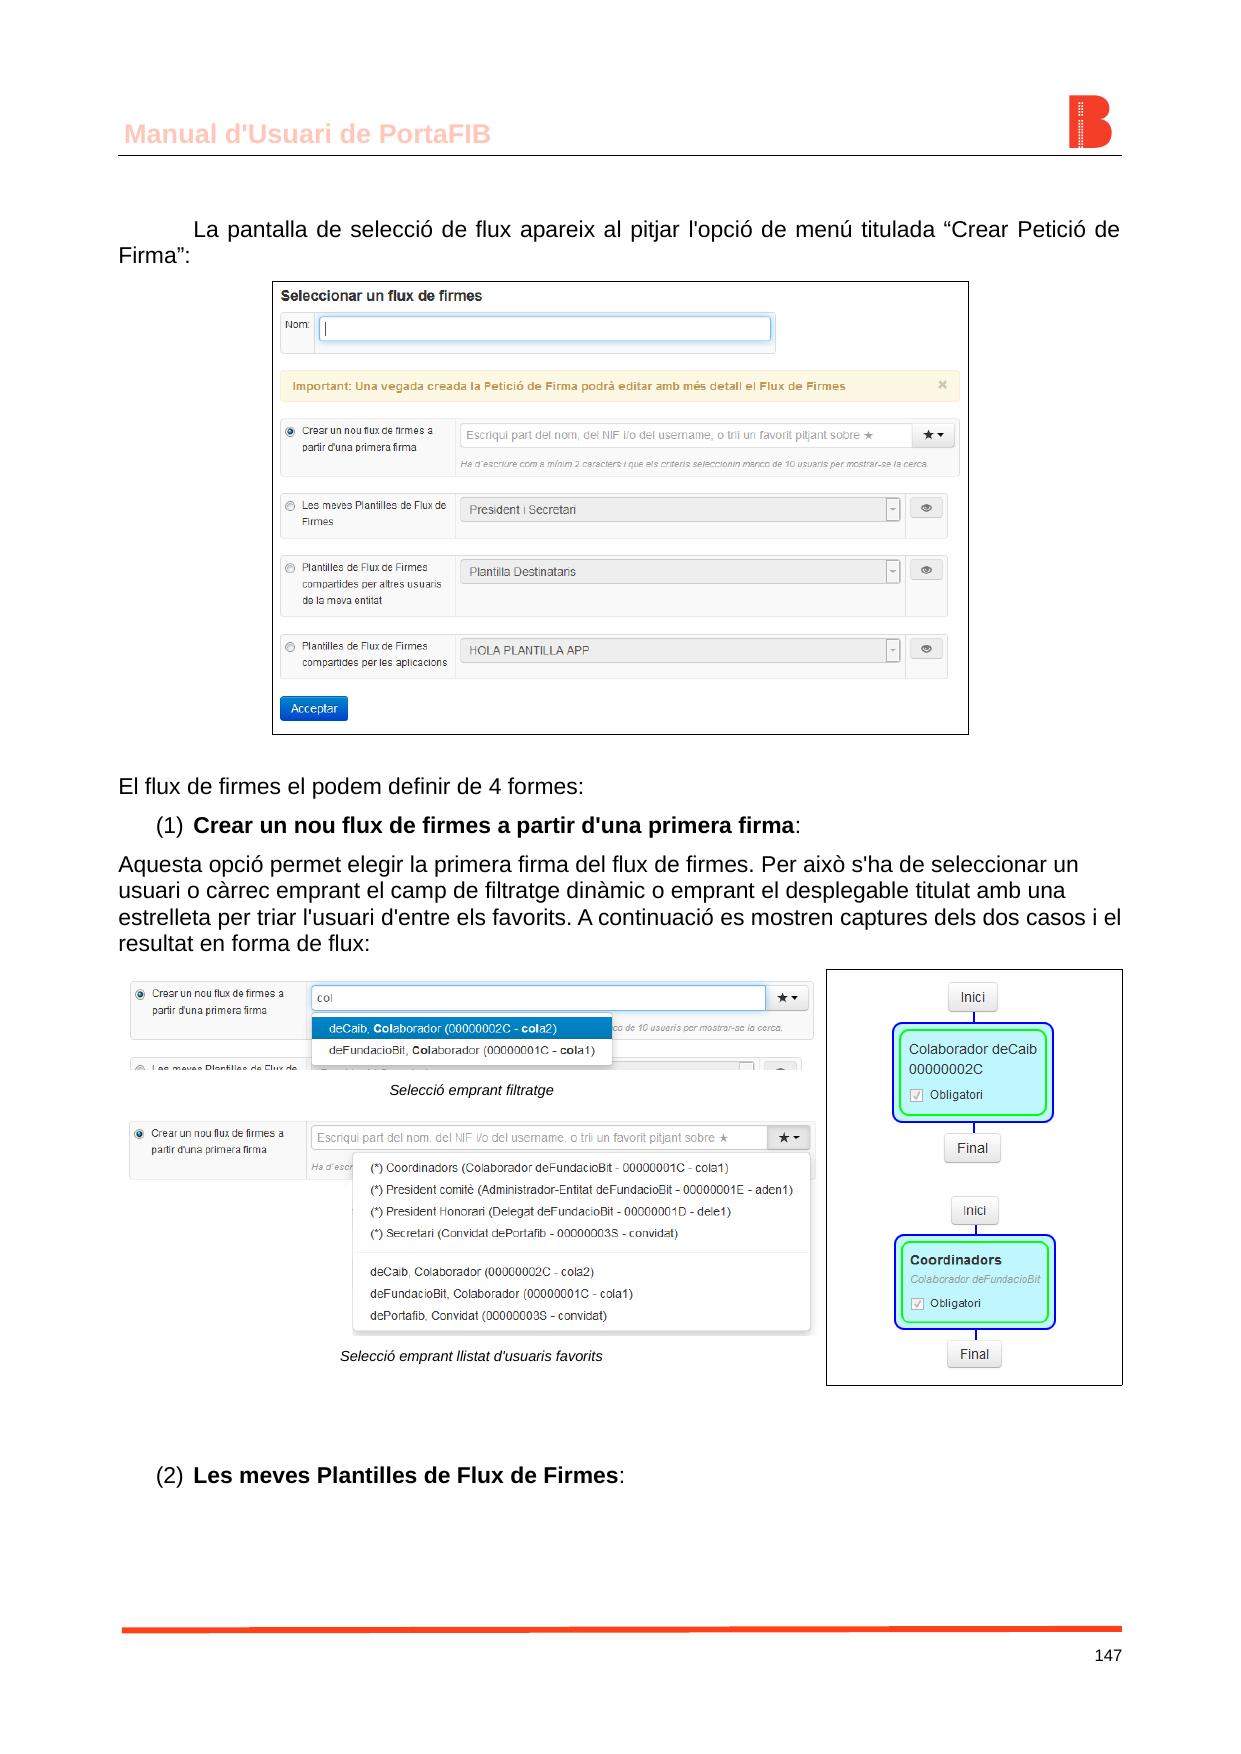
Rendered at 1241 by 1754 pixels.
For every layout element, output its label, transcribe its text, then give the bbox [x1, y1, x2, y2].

list Les meves Plantilles de Flux de Firmes: [156, 1462, 1122, 1489]
picture [881, 974, 1061, 1170]
text El flux de firmes el podem definir de 4 formes: [118, 773, 1122, 799]
table_header [827, 970, 1122, 1384]
text La pantalla de selecció de flux apareix al pitjar l'opció de menú titulada “Crear Petició de Firma”: [118, 216, 1122, 268]
picture [1063, 94, 1117, 150]
picture [123, 1111, 821, 1336]
picture [274, 283, 966, 732]
text Aquesta opció permet elegir la primera firma del flux de firmes. Per això s'ha de seleccionar un usuari o càrrec emprant el camp de filtratge dinàmic o emprant el desplegable titulat amb una estrelleta per triar l'usuari d'entre els favorits. A continuació es mostren captures dels dos casos i el resultat en forma de flux: [118, 851, 1122, 956]
picture [885, 1188, 1063, 1379]
list Crear un nou flux de firmes a partir d'una primera firma: [156, 812, 1122, 838]
table_header Selecció emprant filtratge Selecció emprant llistat d'usuaris favorits [118, 969, 826, 1384]
picture [123, 974, 821, 1070]
